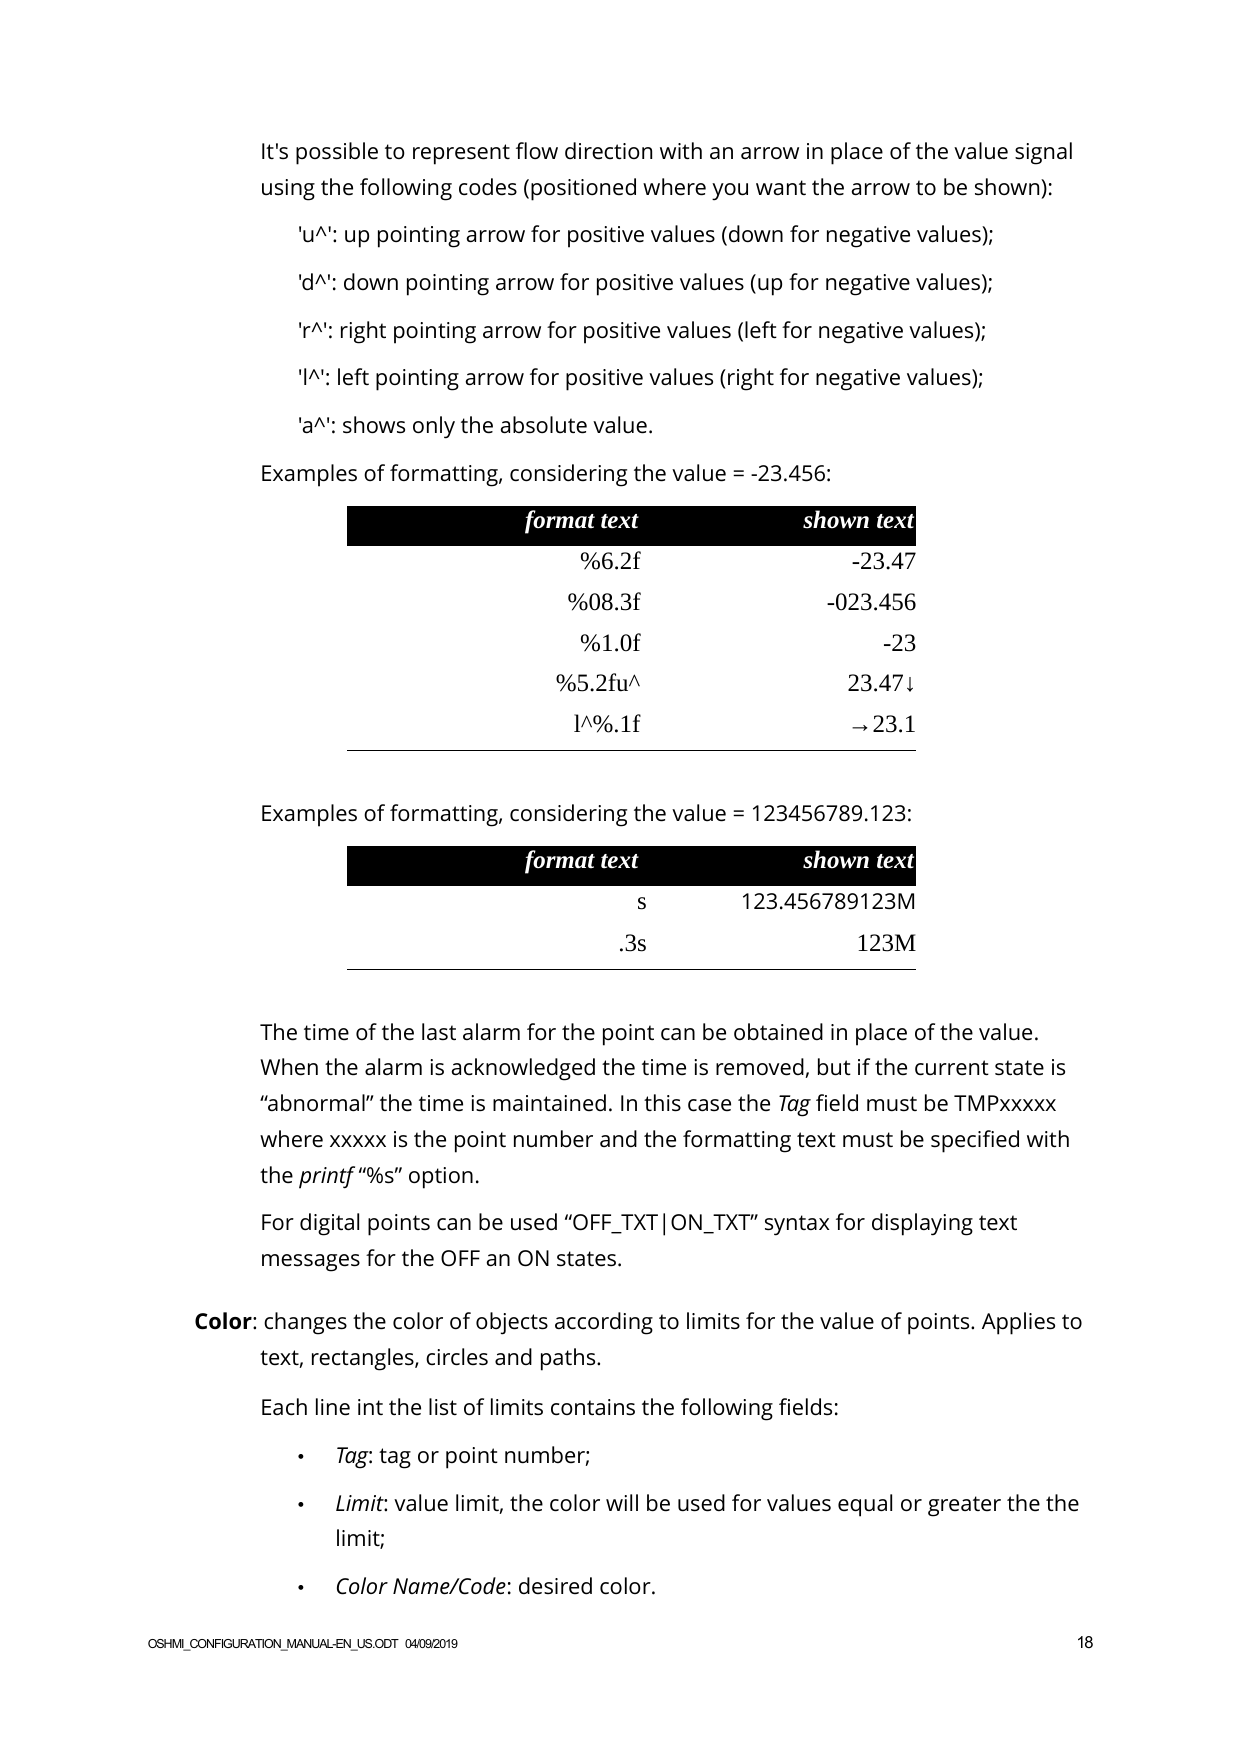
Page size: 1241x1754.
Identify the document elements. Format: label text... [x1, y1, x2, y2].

table_cell %5.2fu^ [347, 669, 646, 709]
text 'a^': shows only the absolute value. [260, 410, 1093, 440]
table_cell 123.456789123M [646, 886, 916, 928]
text The time of the last alarm for the point can be obtained in place of the value. When the alarm is acknowledged the time is removed, but if the current state is “abnormal” the time is maintained. In this case the Tag field must be TMPxxxxx where xxxxx is the point number and the formatting text must be specified with the printf “%s” option. [260, 1017, 1093, 1189]
table_cell -023.456 [646, 587, 916, 628]
text 'l^': left pointing arrow for positive values (right for negative values); [260, 362, 1093, 392]
text Color: changes the color of objects according to limits for the value of points. Applies to text, rectangles, circles and paths. [194, 1306, 1093, 1371]
table_cell s [347, 886, 646, 928]
table_cell %6.2f [347, 546, 646, 587]
text 'd^': down pointing arrow for positive values (up for negative values); [260, 267, 1093, 297]
table_header shown text [646, 847, 916, 886]
table_header format text [347, 847, 646, 886]
text 'u^': up pointing arrow for positive values (down for negative values); [260, 219, 1093, 249]
list Limit: value limit, the color will be used for values equal or greater the the limit; [298, 1488, 1093, 1553]
table_cell -23.47 [646, 546, 916, 587]
table_cell →23.1 [646, 709, 916, 750]
text 'r^': right pointing arrow for positive values (left for negative values); [260, 315, 1093, 344]
list Tag: tag or point number; [298, 1440, 1093, 1470]
table_header shown text [646, 507, 916, 546]
table_cell 123M [646, 928, 916, 969]
text Each line int the list of limits contains the following fields: [260, 1392, 1093, 1422]
table_header format text [347, 507, 646, 546]
list Color Name/Code: desired color. [298, 1571, 1093, 1601]
table_cell l^%.1f [347, 709, 646, 750]
table_cell %08.3f [347, 587, 646, 628]
text It's possible to represent flow direction with an arrow in place of the value signal using the following codes (positioned where you want the arrow to be shown): [260, 136, 1093, 201]
table_cell -23 [646, 628, 916, 668]
text For digital points can be used “OFF_TXT|ON_TXT” syntax for displaying text messages for the OFF an ON states. [260, 1207, 1093, 1273]
table_cell .3s [347, 928, 646, 969]
text Examples of formatting, considering the value = 123456789.123: [260, 798, 1093, 828]
table_cell %1.0f [347, 628, 646, 668]
text Examples of formatting, considering the value = -23.456: [260, 458, 1093, 488]
table_cell 23.47↓ [646, 669, 916, 709]
